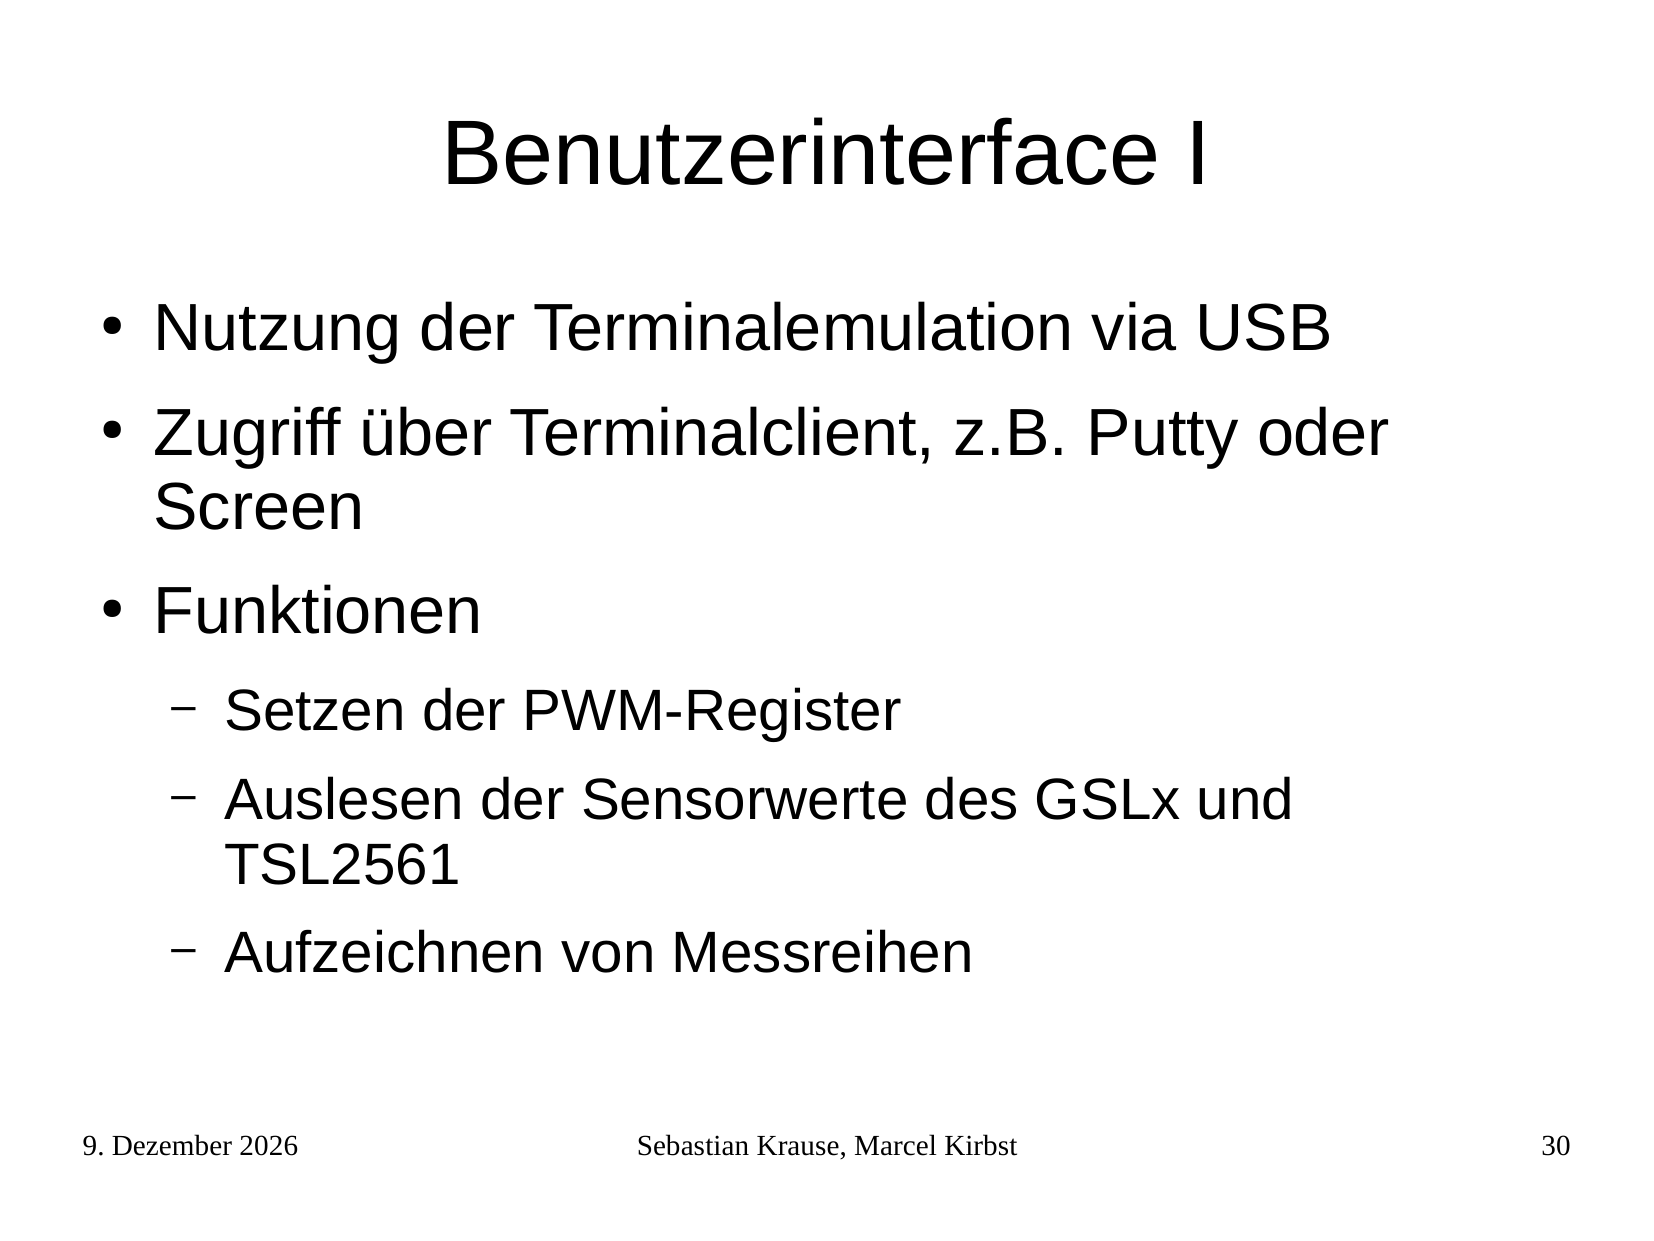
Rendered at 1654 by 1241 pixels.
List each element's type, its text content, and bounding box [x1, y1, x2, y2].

title Benutzerinterface I [82, 49, 1571, 257]
list Nutzung der Terminalemulation via USB Zugriff über Terminalclient, z.B. Putty oder Screen Funktionen Setzen der PWM-Register Auslesen der Sensorwerte des GSLx und TSL2561 Aufzeichnen von Messreihen [82, 290, 1538, 1010]
